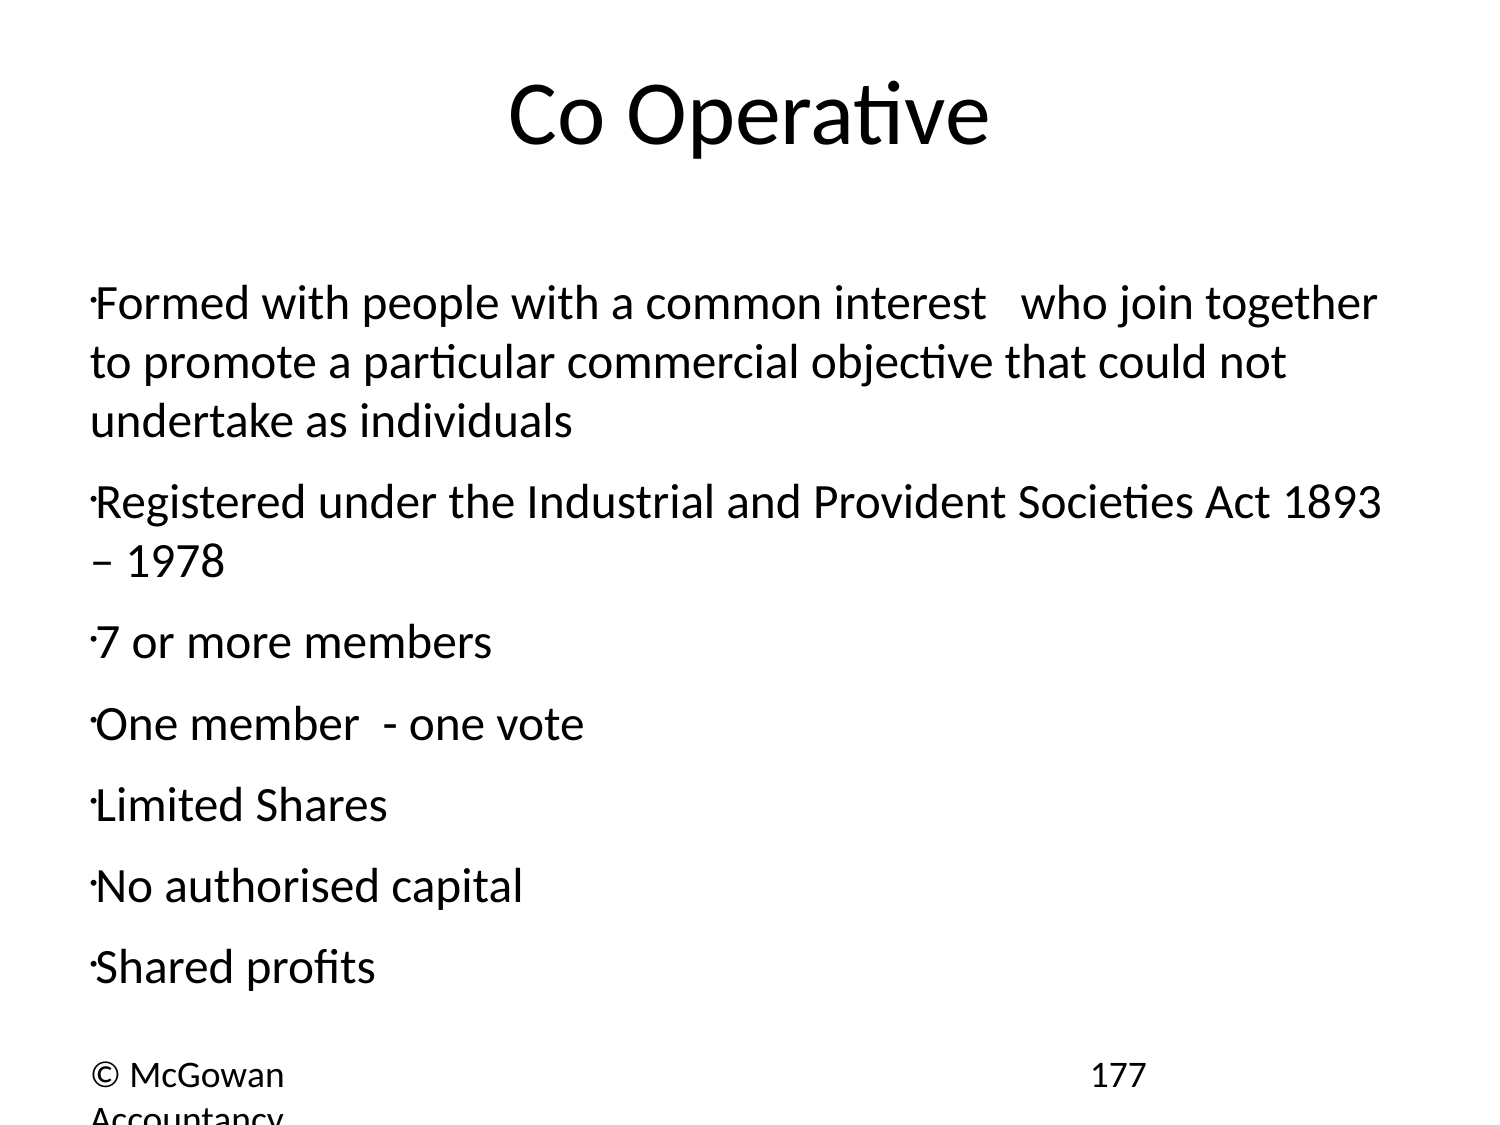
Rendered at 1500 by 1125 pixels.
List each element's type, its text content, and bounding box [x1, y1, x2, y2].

title Co Operative [75, 45, 1425, 233]
list Formed with people with a common interest who join together to promote a particular commercial objective that could not undertake as individuals Registered under the Industrial and Provident Societies Act 1893 – 1978 7 or more members One member - one vote Limited Shares No authorised capital Shared profits [75, 262, 1425, 1005]
text_box [1074, 1042, 1425, 1103]
text_box © McGowan Accountancy Services [75, 1042, 425, 1103]
